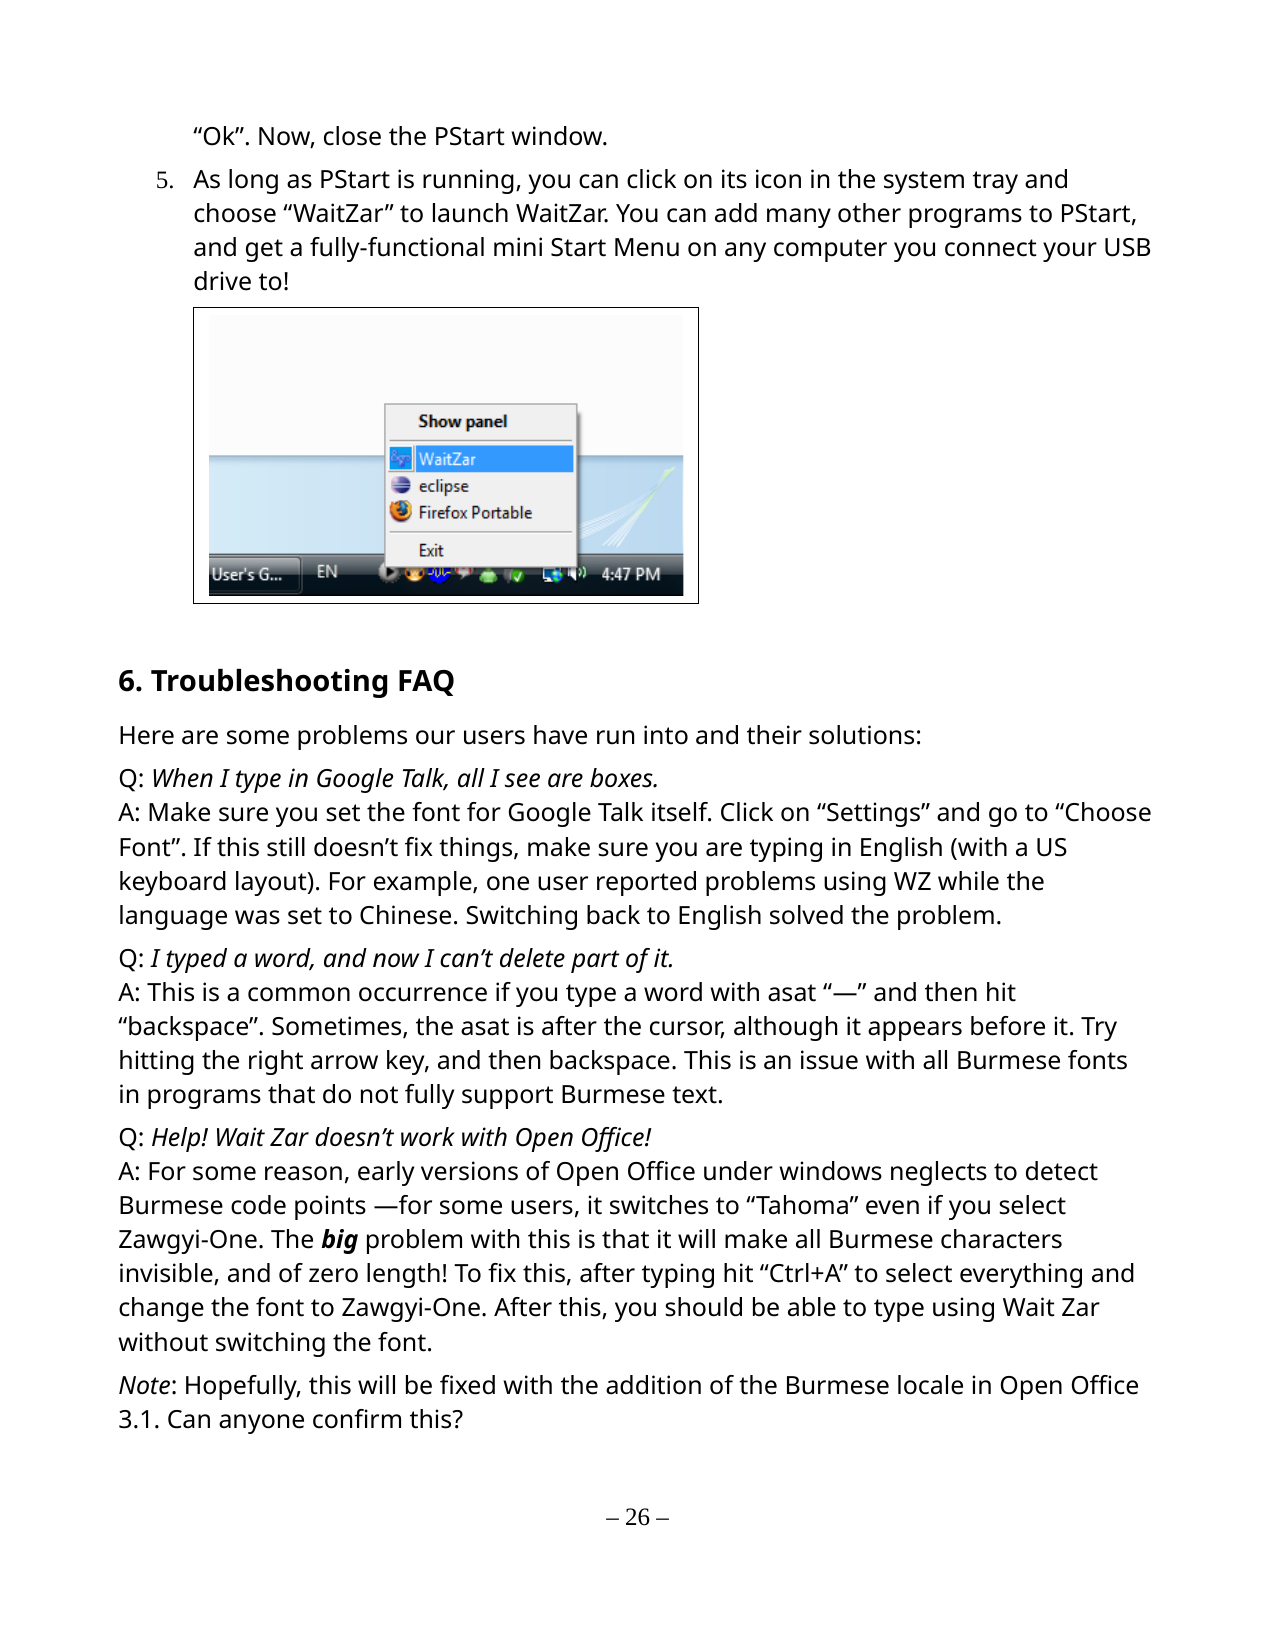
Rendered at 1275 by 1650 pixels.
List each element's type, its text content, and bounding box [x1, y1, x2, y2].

text Q: When I type in Google Talk, all I see are boxes. [118, 761, 1157, 795]
text Note: Hopefully, this will be fixed with the addition of the Burmese locale in Open Office 3.1. Can anyone confirm this? [118, 1367, 1157, 1435]
list “Ok”. Now, close the PStart window. [156, 118, 1157, 152]
text Here are some problems our users have run into and their solutions: [118, 718, 1157, 752]
text Q: I typed a word, and now I can’t delete part of it. [118, 940, 1157, 974]
text Q: Help! Wait Zar doesn’t work with Open Office! [118, 1120, 1157, 1154]
subtitle 6. Troubleshooting FAQ [118, 660, 1157, 700]
text A: This is a common occurrence if you type a word with asat “—္” and then hit “backspace”. Sometimes, the asat is after the cursor, although it appears before it. Try hitting the right arrow key, and then backspace. This is an issue with all Burmese fonts in programs that do not fully support Burmese text. [118, 974, 1157, 1111]
text A: Make sure you set the font for Google Talk itself. Click on “Settings” and go to “Choose Font”. If this still doesn’t fix things, make sure you are typing in English (with a US keyboard layout). For example, one user reported problems using WZ while the language was set to Chinese. Switching back to English solved the problem. [118, 795, 1157, 931]
text A: For some reason, early versions of Open Office under windows neglects to detect Burmese code points ­—for some users, it switches to “Tahoma” even if you select Zawgyi-One. The big problem with this is that it will make all Burmese characters invisible, and of zero length! To fix this, after typing hit “Ctrl+A” to select everything and change the font to Zawgyi-One. After this, you should be able to type using Wait Zar without switching the font. [118, 1154, 1157, 1358]
list As long as PStart is running, you can click on its icon in the system tray and choose “WaitZar” to launch WaitZar. You can add many other programs to PStart, and get a fully-functional mini Start Menu on any computer you connect your USB drive to! [156, 161, 1157, 297]
picture [209, 315, 684, 596]
